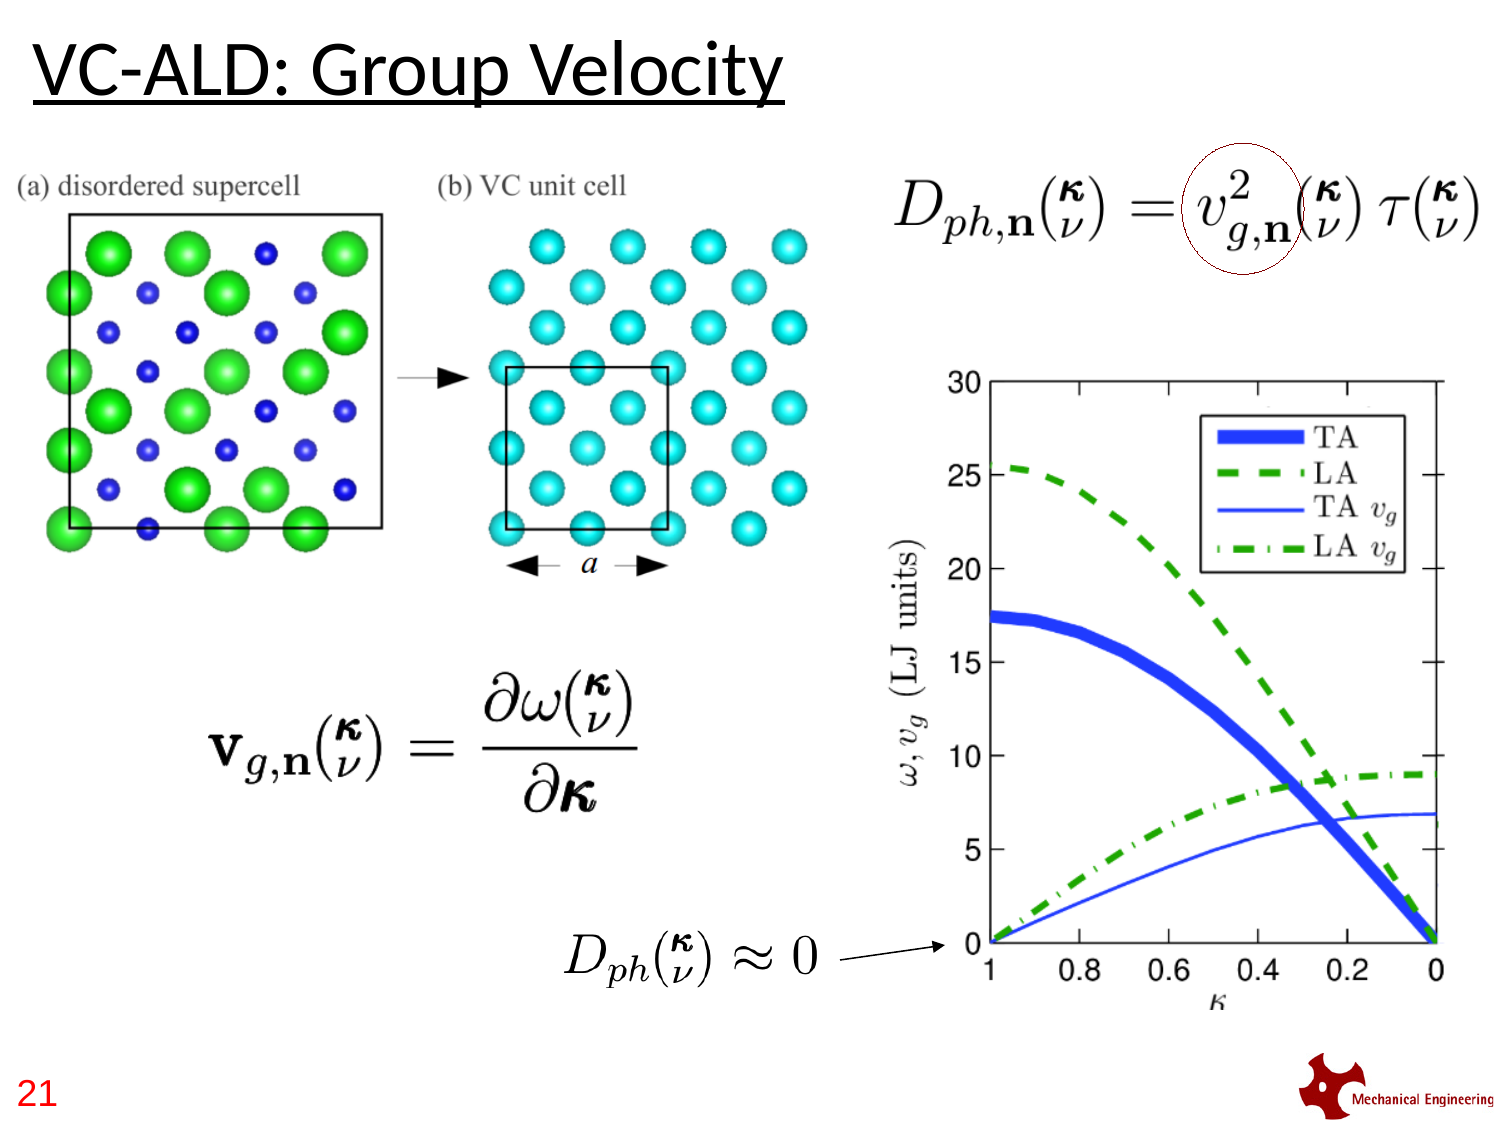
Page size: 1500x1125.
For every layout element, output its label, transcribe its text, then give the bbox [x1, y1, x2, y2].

picture [1298, 1053, 1494, 1120]
picture [887, 149, 1488, 263]
picture [557, 911, 820, 998]
title VC-ALD: Group Velocity [17, 24, 1471, 127]
picture [195, 644, 646, 841]
picture [869, 360, 1470, 1010]
picture [4, 157, 830, 599]
